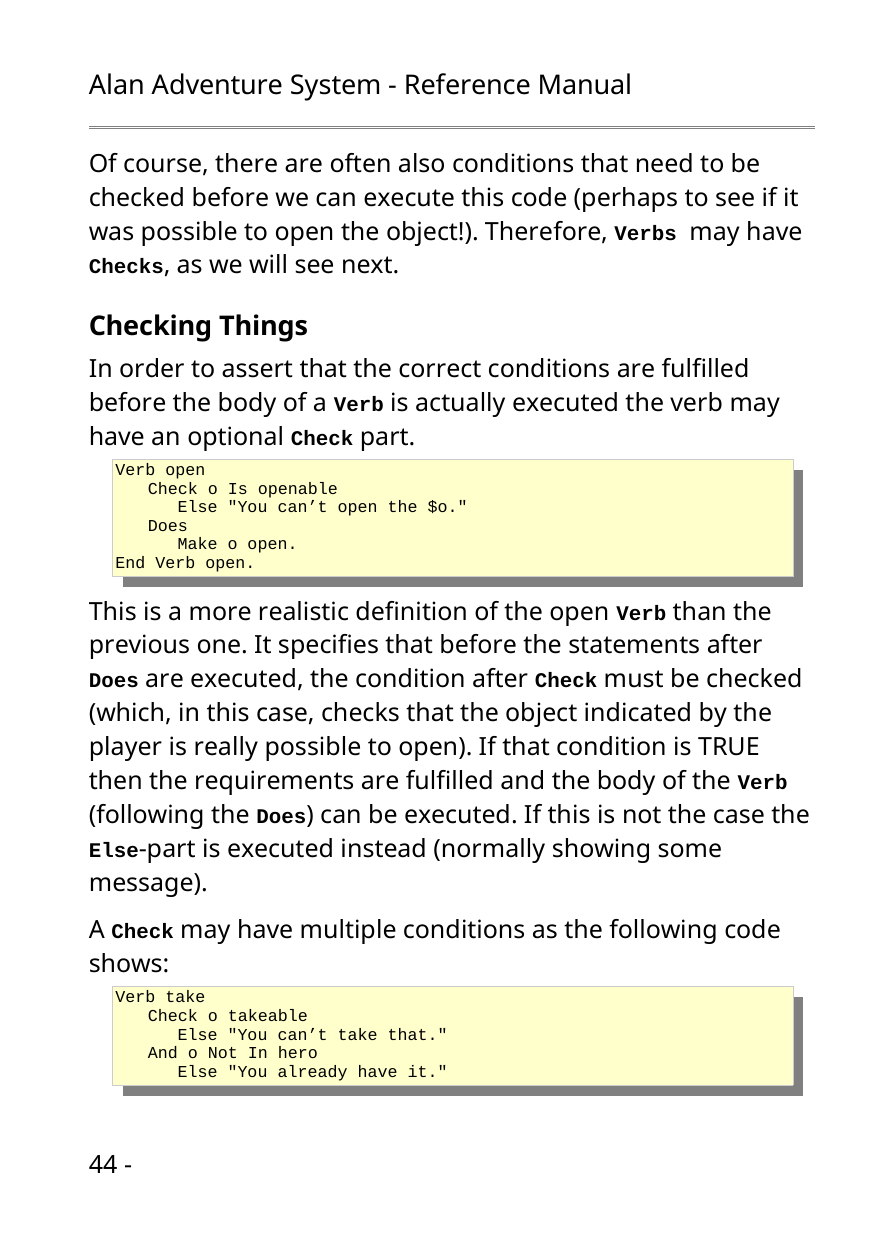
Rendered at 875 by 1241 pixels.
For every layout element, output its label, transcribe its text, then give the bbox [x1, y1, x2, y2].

text Verb open Check o Is openable Else "You can’t open the $o." Does Make o open. End Verb open. [113, 460, 793, 576]
text A Check may have multiple conditions as the following code shows: [88, 912, 815, 980]
text In order to assert that the correct conditions are fulfilled before the body of a Verb is ac­tually executed the verb may have an optional Check part. [88, 351, 815, 453]
text Of course, there are often also conditions that need to be checked before we can execute this code (perhaps to see if it was possible to open the object!). There­fore, Verbs may have Checks, as we will see next. [88, 146, 815, 281]
subtitle Checking Things [88, 307, 815, 344]
text This is a more realistic definition of the open Verb than the previous one. It specifies that before the statements after Does are executed, the con­dition after Check must be checked (which, in this case, checks that the object indicated by the player is really possible to open). If that condition is TRUE then the requirements are fulfilled and the body of the Verb (following the Does) can be executed. If this is not the case the Else-part is executed instead (normally showing some message). [88, 593, 815, 899]
text Verb take Check o takeable Else "You can’t take that." And o Not In hero Else "You already have it." [113, 987, 793, 1085]
